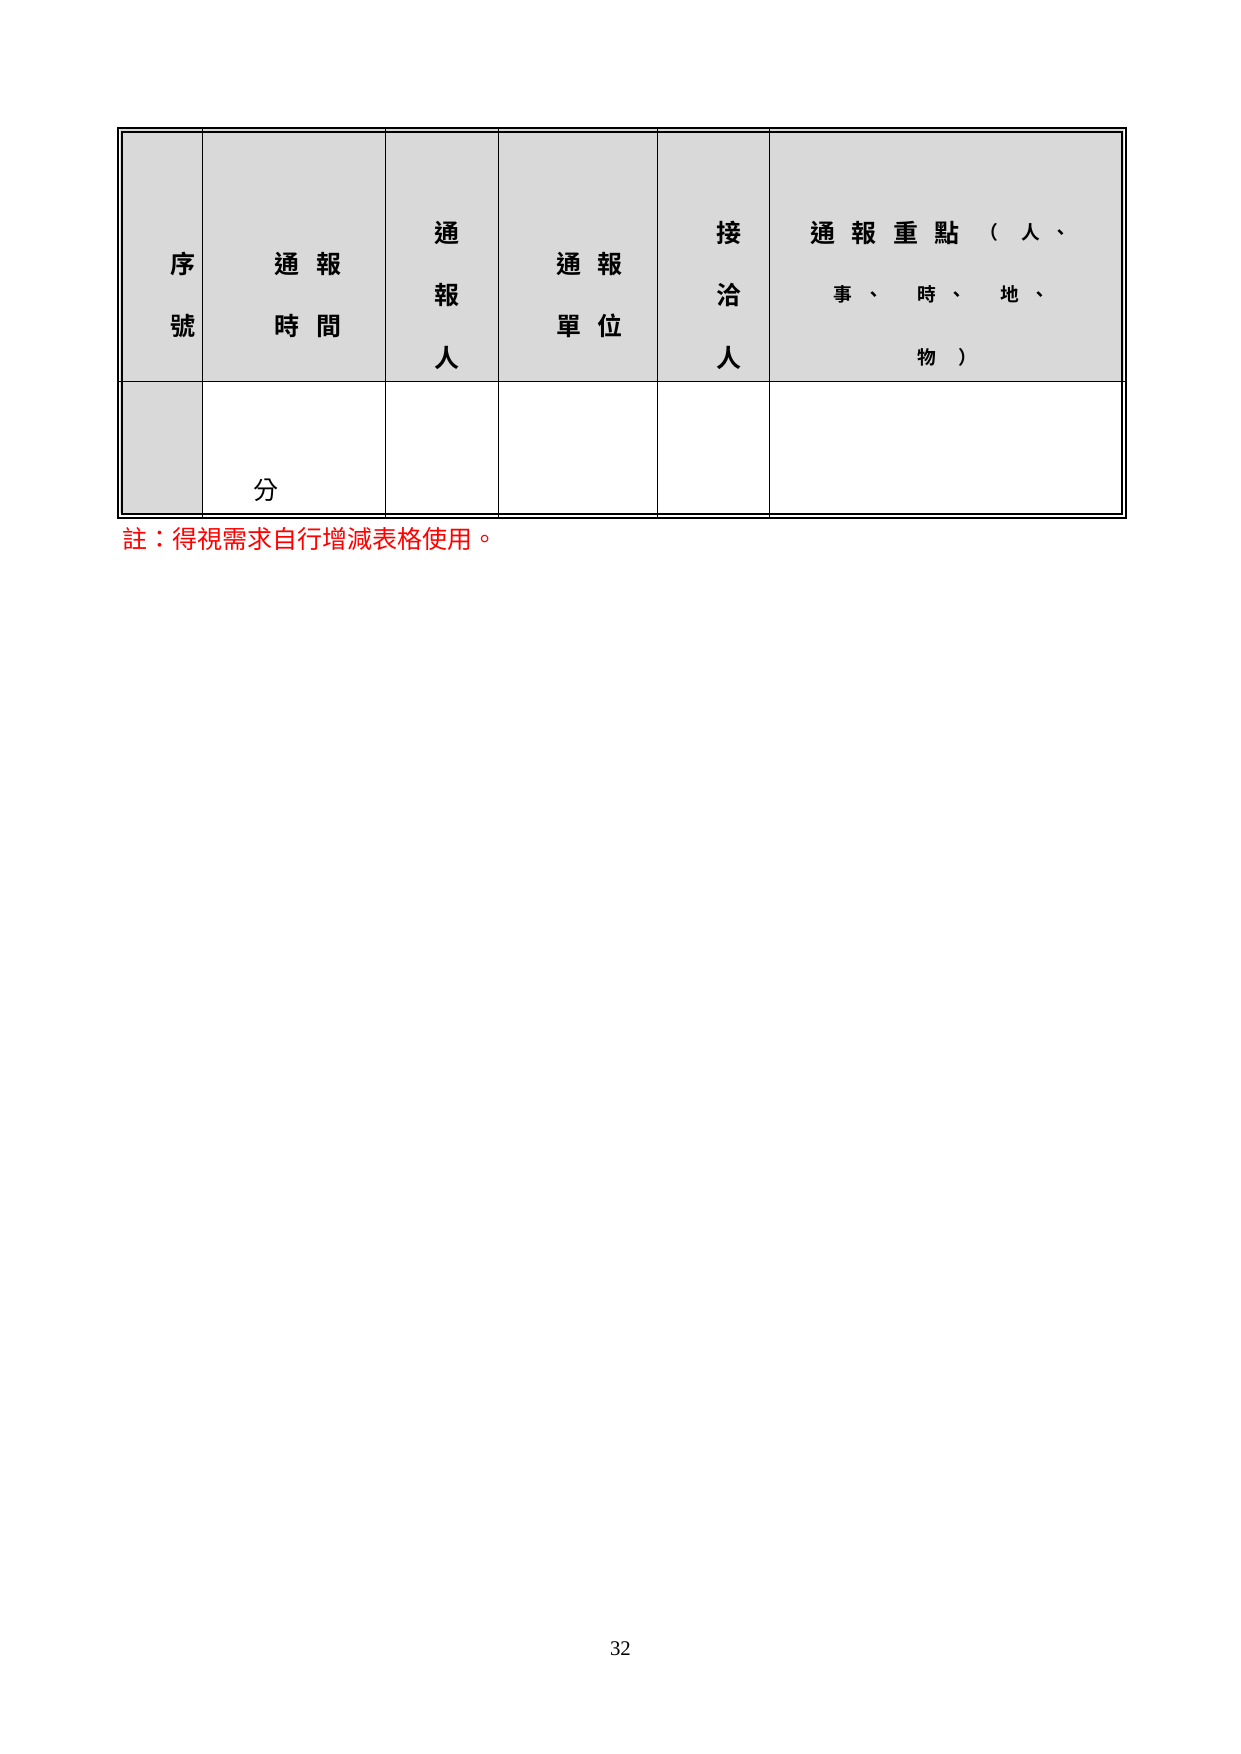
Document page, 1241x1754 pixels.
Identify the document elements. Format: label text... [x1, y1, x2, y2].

table_cell [658, 382, 769, 513]
table_header 通報人 [386, 133, 498, 381]
table_header 接洽人 [658, 133, 769, 381]
table_cell [386, 382, 498, 513]
text 註：得視需求自行增減表格使用。 [122, 519, 1120, 555]
table_cell 分 [203, 382, 385, 513]
table_cell [499, 382, 657, 513]
table_header 通報時間 [203, 133, 385, 381]
table_header 序號 [123, 133, 202, 381]
table_header 通報單位 [499, 133, 657, 381]
table_cell [770, 382, 1121, 513]
table_header 通報重點（人、事、時、地、物） [770, 133, 1121, 381]
table_cell [123, 382, 202, 513]
